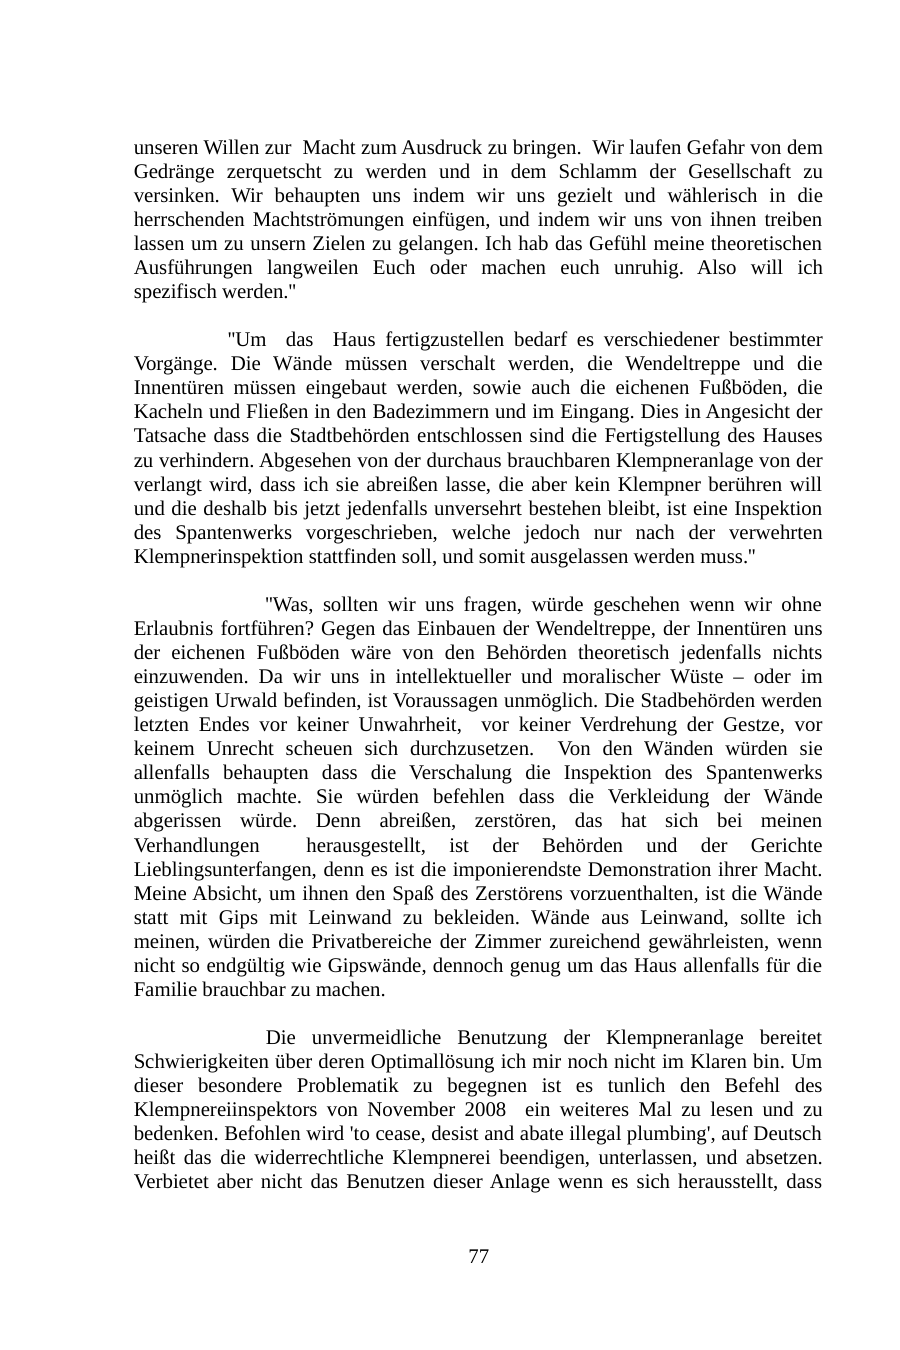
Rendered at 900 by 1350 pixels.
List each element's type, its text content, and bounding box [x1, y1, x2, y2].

text ''Was, sollten wir uns fragen, würde geschehen wenn wir ohne Erlaubnis fortführen? Gegen das Einbauen der Wendeltreppe, der Innentüren uns der eichenen Fußböden wäre von den Behörden theoretisch jedenfalls nichts einzuwenden. Da wir uns in intellektueller und moralischer Wüste – oder im geistigen Urwald befinden, ist Voraussagen unmöglich. Die Stadbehörden werden letzten Endes vor keiner Unwahrheit, vor keiner Verdrehung der Gestze, vor keinem Unrecht scheuen sich durchzusetzen. Von den Wänden würden sie allenfalls behaupten dass die Verschalung die Inspektion des Spantenwerks unmöglich machte. Sie würden befehlen dass die Verkleidung der Wände abgerissen würde. Denn abreißen, zerstören, das hat sich bei meinen Verhandlungen herausgestellt, ist der Behörden und der Gerichte Lieblingsunterfangen, denn es ist die imponierendste Demonstration ihrer Macht. Meine Absicht, um ihnen den Spaß des Zerstörens vorzuenthalten, ist die Wände statt mit Gips mit Leinwand zu bekleiden. Wände aus Leinwand, sollte ich meinen, würden die Privatbereiche der Zimmer zureichend gewährleisten, wenn nicht so endgültig wie Gipswände, dennoch genug um das Haus allenfalls für die Familie brauchbar zu machen. [133, 592, 823, 1001]
text ''Um das Haus fertigzustellen bedarf es verschiedener bestimmter Vorgänge. Die Wände müssen verschalt werden, die Wendeltreppe und die Innentüren müssen eingebaut werden, sowie auch die eichenen Fußböden, die Kacheln und Fließen in den Badezimmern und im Eingang. Dies in Angesicht der Tatsache dass die Stadtbehörden entschlossen sind die Fertigstellung des Hauses zu verhindern. Abgesehen von der durchaus brauchbaren Klempneranlage von der verlangt wird, dass ich sie abreißen lasse, die aber kein Klempner berühren will und die deshalb bis jetzt jedenfalls unversehrt bestehen bleibt, ist eine Inspektion des Spantenwerks vorgeschrieben, welche jedoch nur nach der verwehrten Klempnerinspektion stattfinden soll, und somit ausgelassen werden muss.'' [133, 327, 823, 568]
text unseren Willen zur Macht zum Ausdruck zu bringen. Wir laufen Gefahr von dem Gedränge zerquetscht zu werden und in dem Schlamm der Gesellschaft zu versinken. Wir behaupten uns indem wir uns gezielt und wählerisch in die herrschenden Machtströmungen einfügen, und indem wir uns von ihnen treiben lassen um zu unsern Zielen zu gelangen. Ich hab das Gefühl meine theoretischen Ausführungen langweilen Euch oder machen euch unruhig. Also will ich spezifisch werden.'' [133, 135, 823, 303]
text Die unvermeidliche Benutzung der Klempneranlage bereitet Schwierigkeiten über deren Optimallösung ich mir noch nicht im Klaren bin. Um dieser besondere Problematik zu begegnen ist es tunlich den Befehl des Klempnereiinspektors von November 2008 ein weiteres Mal zu lesen und zu bedenken. Befohlen wird 'to cease, desist and abate illegal plumbing', auf Deutsch heißt das die widerrechtliche Klempnerei beendigen, unterlassen, und absetzen. Verbietet aber nicht das Benutzen dieser Anlage wenn es sich herausstellt, dass [133, 1025, 823, 1193]
